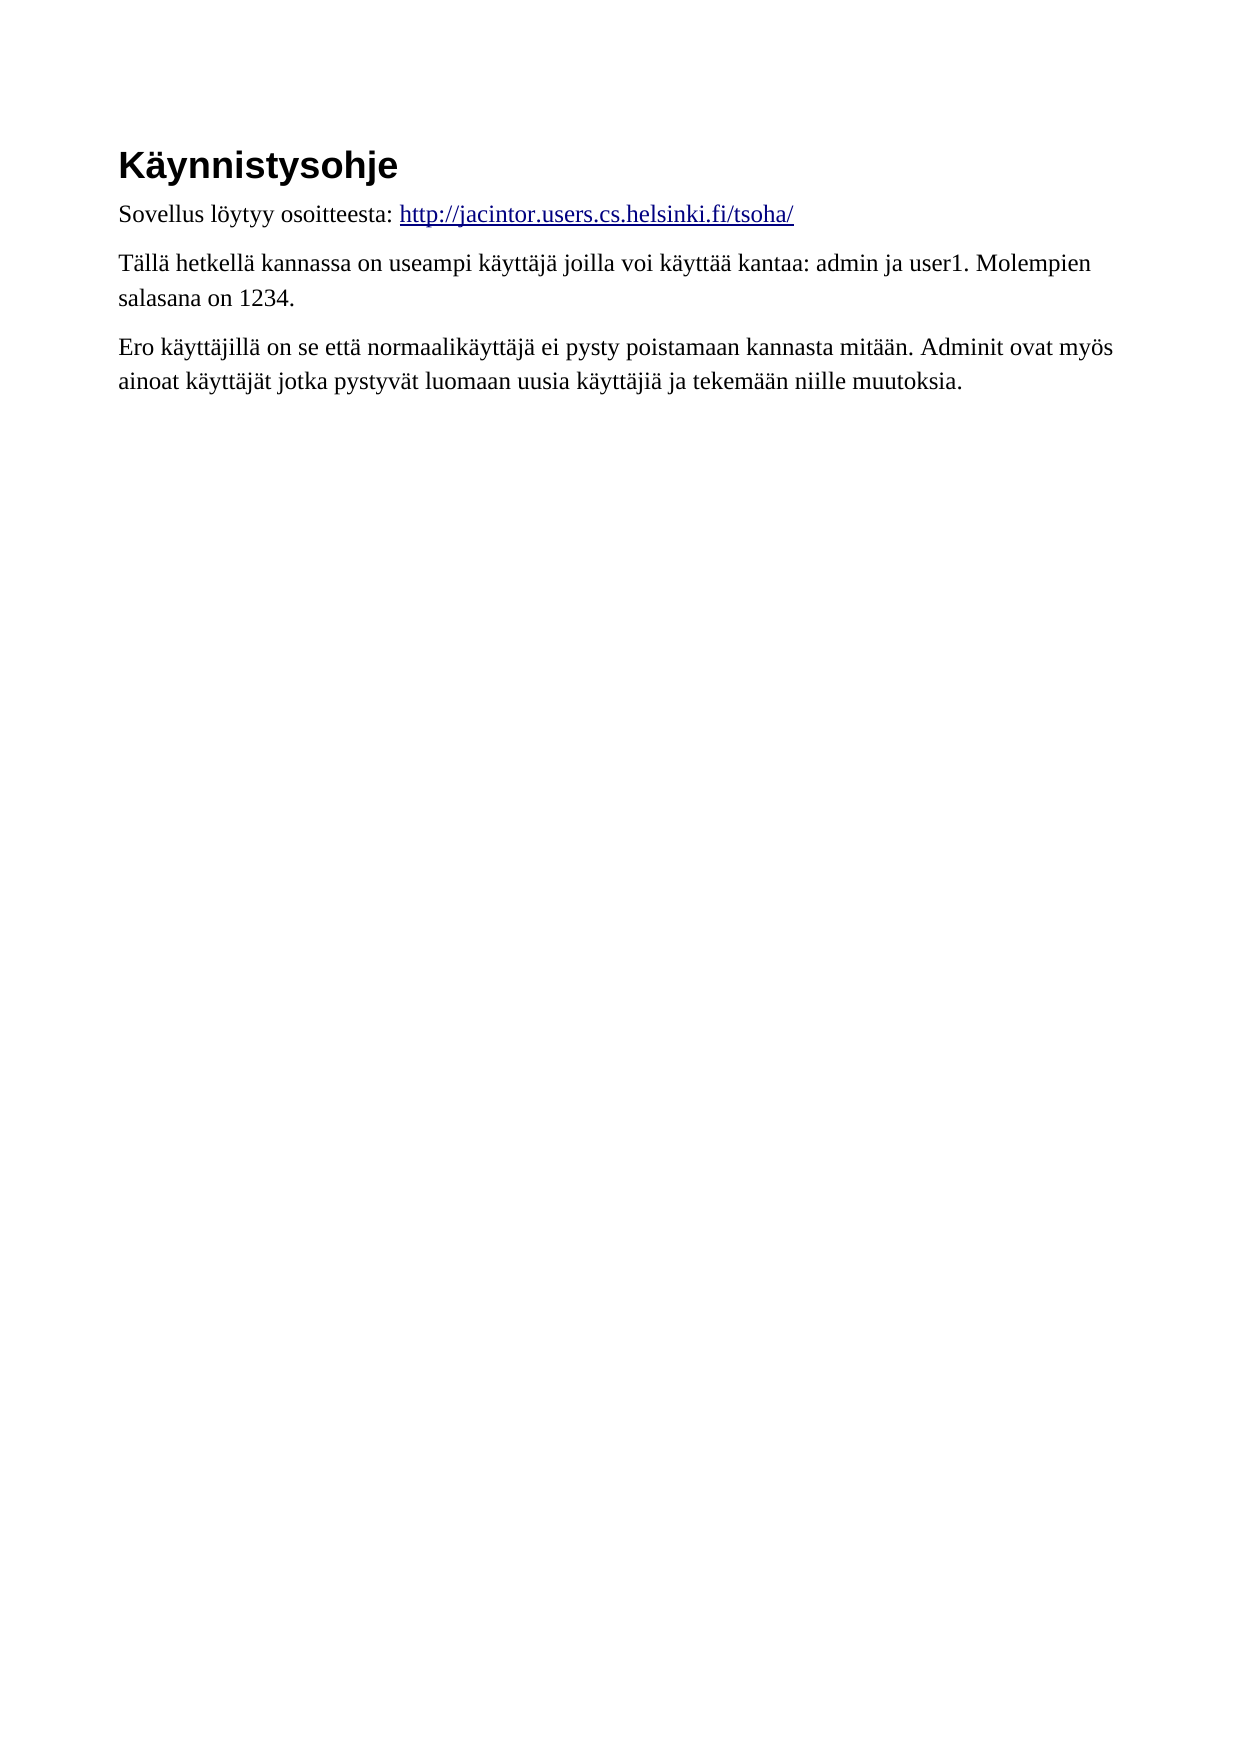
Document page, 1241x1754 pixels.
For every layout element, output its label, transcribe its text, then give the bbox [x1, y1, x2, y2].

text Tällä hetkellä kannassa on useampi käyttäjä joilla voi käyttää kantaa: admin ja user1. Molempien salasana on 1234. [118, 248, 1122, 312]
text Sovellus löytyy osoitteesta: http://jacintor.users.cs.helsinki.fi/tsoha/ [118, 199, 1122, 228]
subtitle Käynnistysohje [118, 143, 1122, 187]
text Ero käyttäjillä on se että normaalikäyttäjä ei pysty poistamaan kannasta mitään. Adminit ovat myös ainoat käyttäjät jotka pystyvät luomaan uusia käyttäjiä ja tekemään niille muutoksia. [118, 332, 1122, 395]
